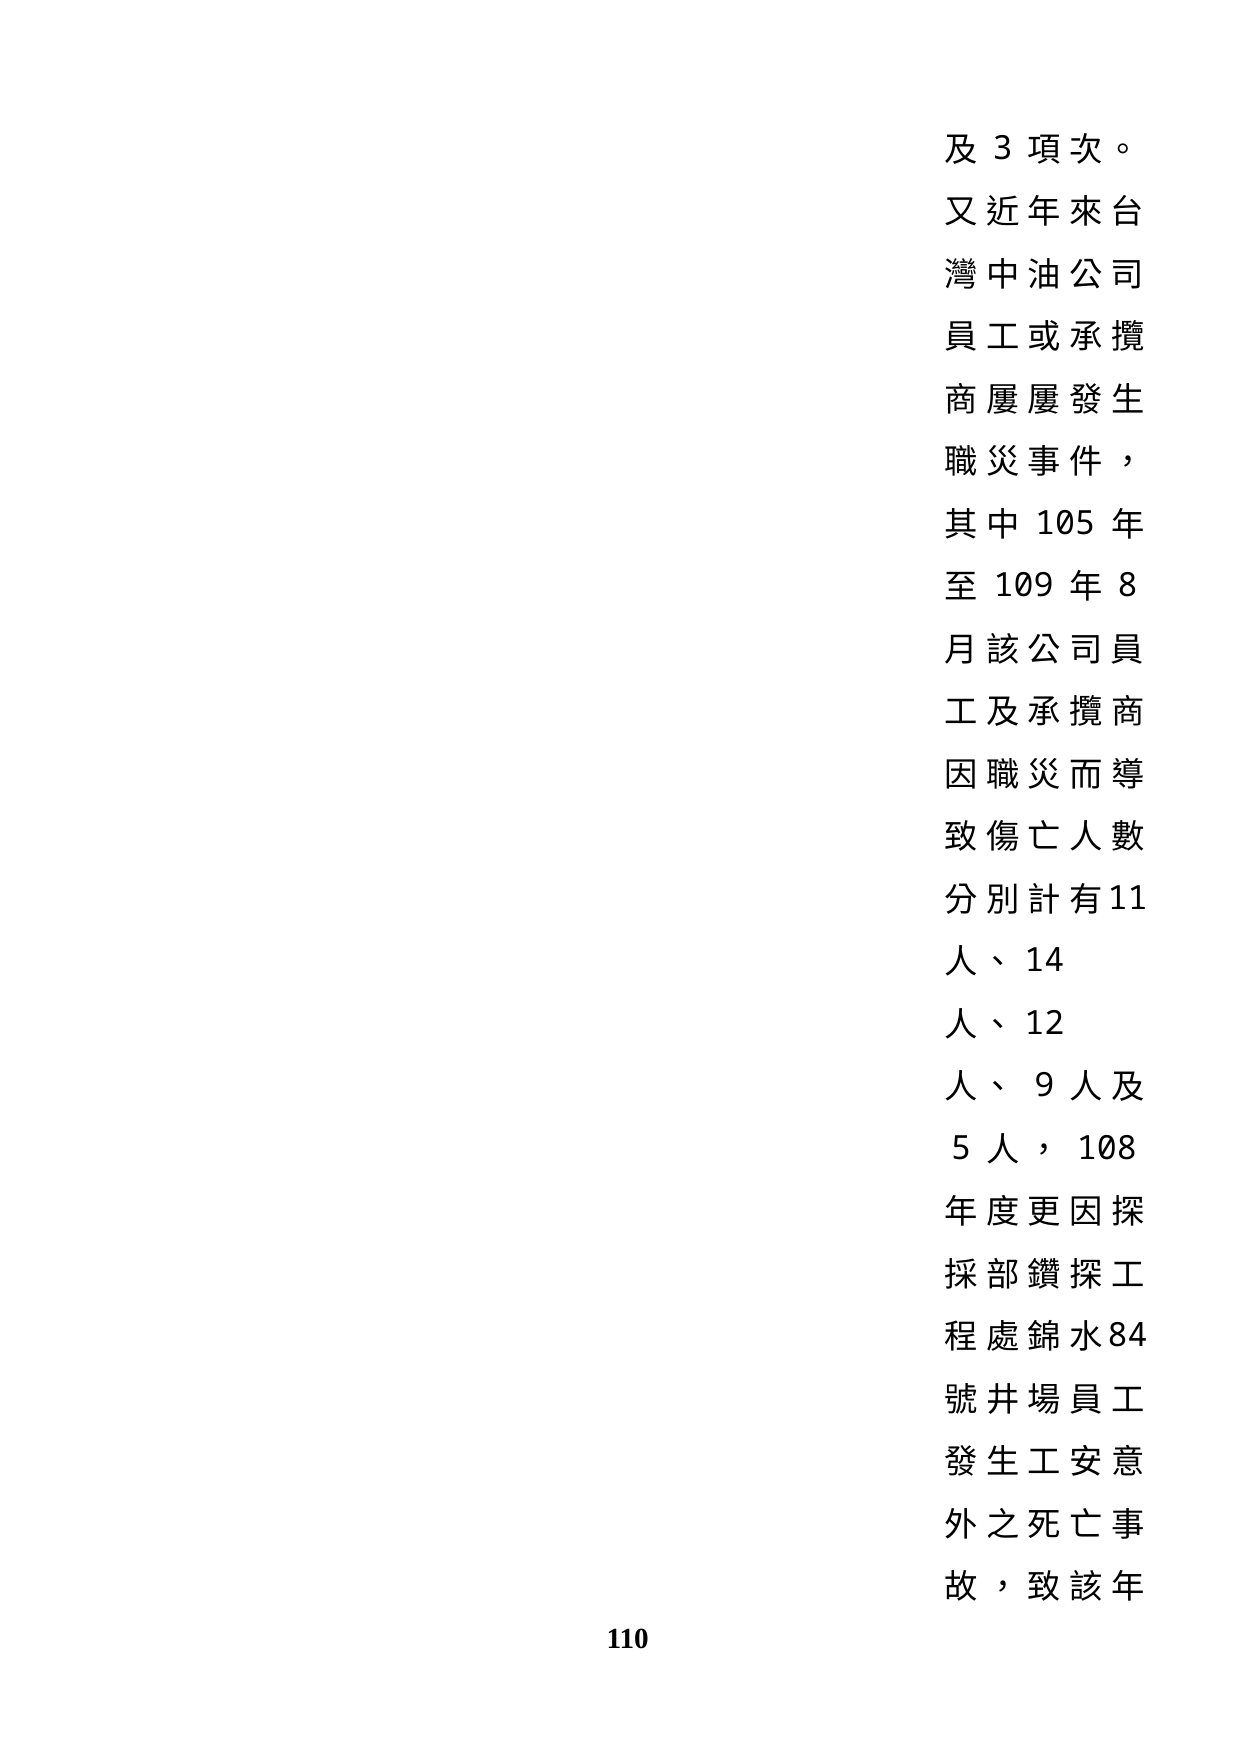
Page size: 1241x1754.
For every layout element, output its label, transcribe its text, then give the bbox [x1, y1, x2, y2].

list 及3項次。又近年來台灣中油公司員工或承攬商屢屢發生職災事件，其中105年至109年8月該公司員工及承攬商因職災而導致傷亡人數分別計有11人、14人、12人、9人及5人，108年度更因探採部鑽探工程處錦水84號井場員工發生工安意外之死亡事故，致該年 [849, 105, 1148, 1605]
